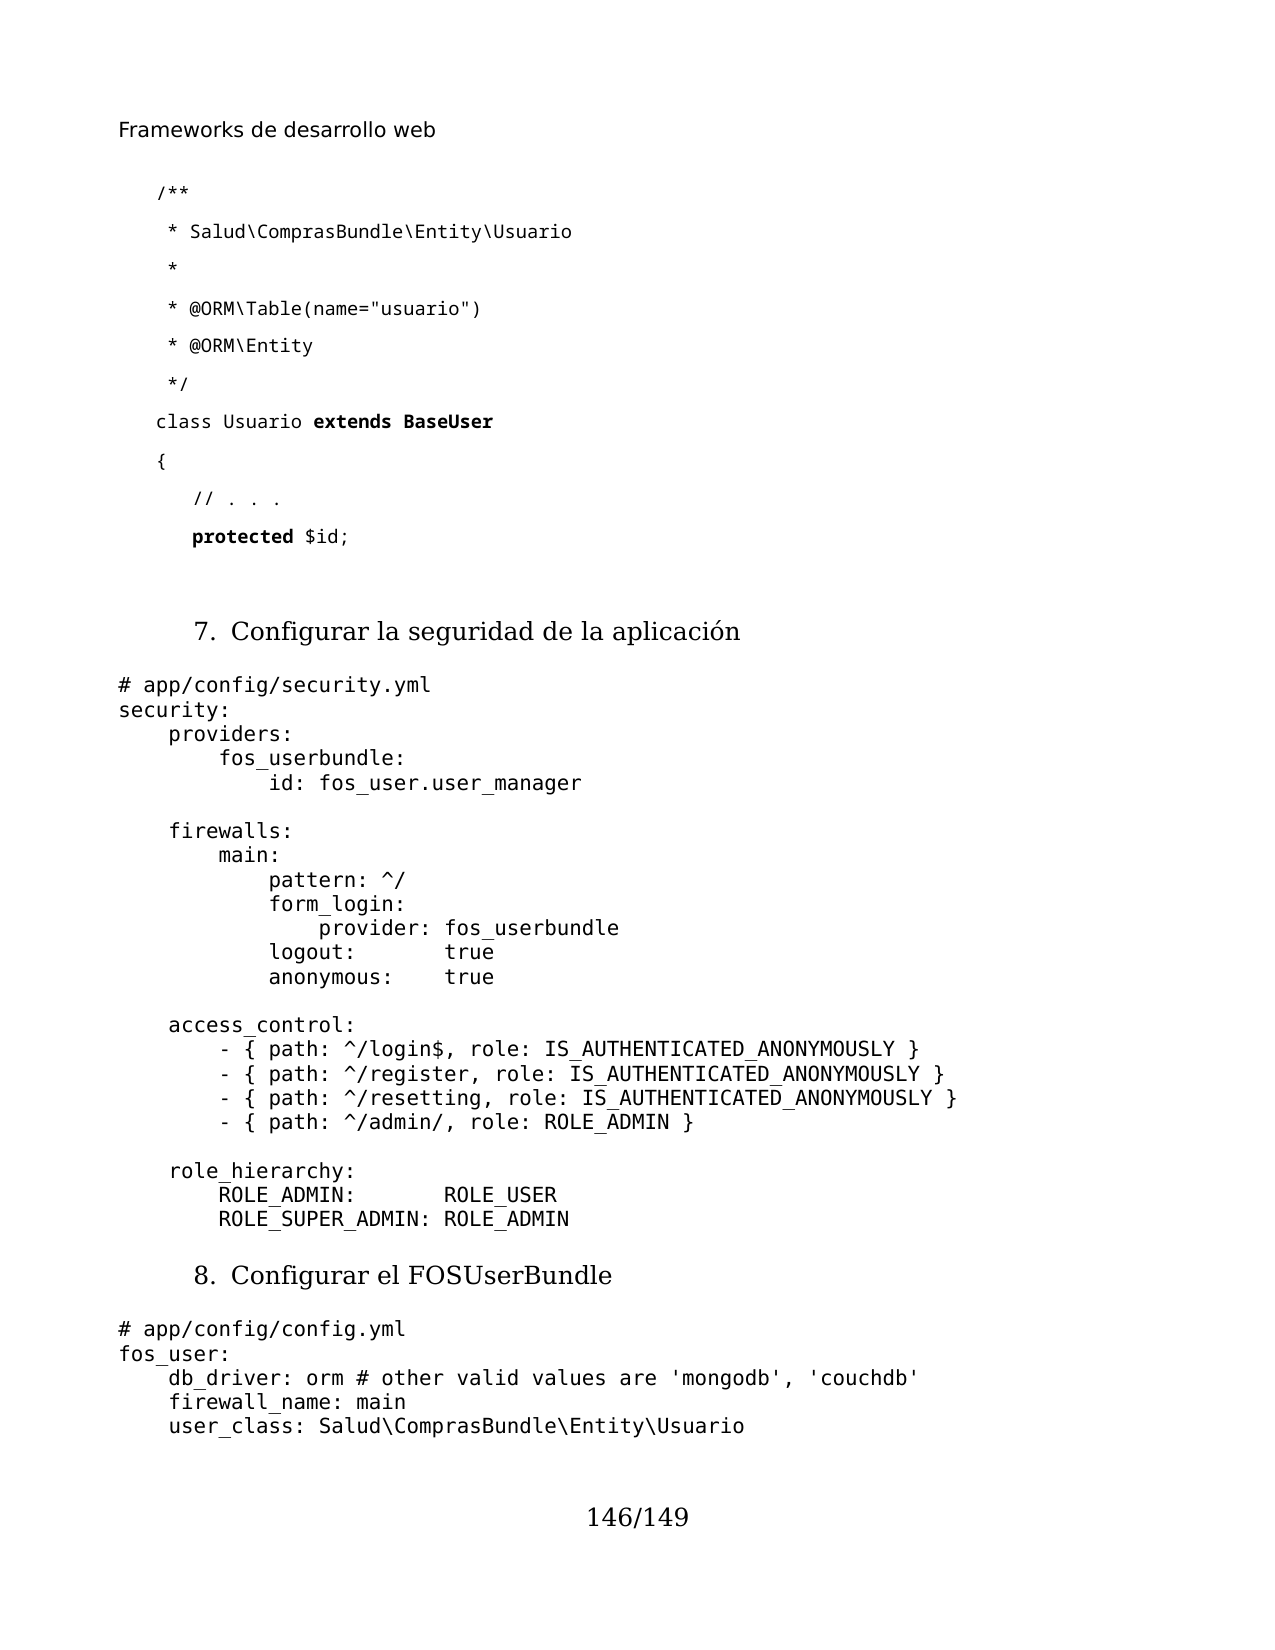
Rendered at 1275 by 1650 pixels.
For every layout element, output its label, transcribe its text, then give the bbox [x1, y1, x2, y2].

text - { path: ^/admin/, role: ROLE_ADMIN } [118, 1110, 1157, 1134]
text access_control: [118, 1013, 1157, 1037]
text role_hierarchy: [118, 1159, 1157, 1183]
text - { path: ^/login$, role: IS_AUTHENTICATED_ANONYMOUSLY } [118, 1037, 1157, 1062]
text class Usuario extends BaseUser [118, 409, 1157, 434]
text providers: [118, 722, 1157, 746]
text ROLE_ADMIN: ROLE_USER [118, 1183, 1157, 1207]
text * [118, 257, 1157, 282]
text { [118, 447, 1157, 472]
text logout: true [118, 940, 1157, 965]
text ROLE_SUPER_ADMIN: ROLE_ADMIN [118, 1207, 1157, 1232]
list Configurar el FOSUserBundle [193, 1261, 1157, 1290]
text protected $id; [118, 523, 1157, 548]
text * Salud\ComprasBundle\Entity\Usuario [118, 219, 1157, 244]
text * @ORM\Entity [118, 333, 1157, 358]
text user_class: Salud\ComprasBundle\Entity\Usuario [118, 1414, 1157, 1439]
text id: fos_user.user_manager [118, 771, 1157, 795]
text main: [118, 843, 1157, 868]
text // . . . [118, 485, 1157, 510]
text fos_userbundle: [118, 746, 1157, 771]
text form_login: [118, 892, 1157, 916]
text pattern: ^/ [118, 868, 1157, 892]
list # app/config/security.yml [118, 673, 1157, 698]
text anonymous: true [118, 965, 1157, 989]
text * @ORM\Table(name="usuario") [118, 295, 1157, 320]
text firewalls: [118, 819, 1157, 843]
text */ [118, 371, 1157, 396]
text firewall_name: main [118, 1390, 1157, 1414]
text /** [118, 181, 1157, 206]
text db_driver: orm # other valid values are 'mongodb', 'couchdb' [118, 1366, 1157, 1390]
list Configurar la seguridad de la aplicación [193, 617, 1157, 646]
text - { path: ^/register, role: IS_AUTHENTICATED_ANONYMOUSLY } [118, 1062, 1157, 1086]
text security: [118, 698, 1157, 722]
list # app/config/config.yml [118, 1317, 1157, 1342]
list fos_user: [118, 1342, 1157, 1366]
text provider: fos_userbundle [118, 916, 1157, 940]
text - { path: ^/resetting, role: IS_AUTHENTICATED_ANONYMOUSLY } [118, 1086, 1157, 1110]
